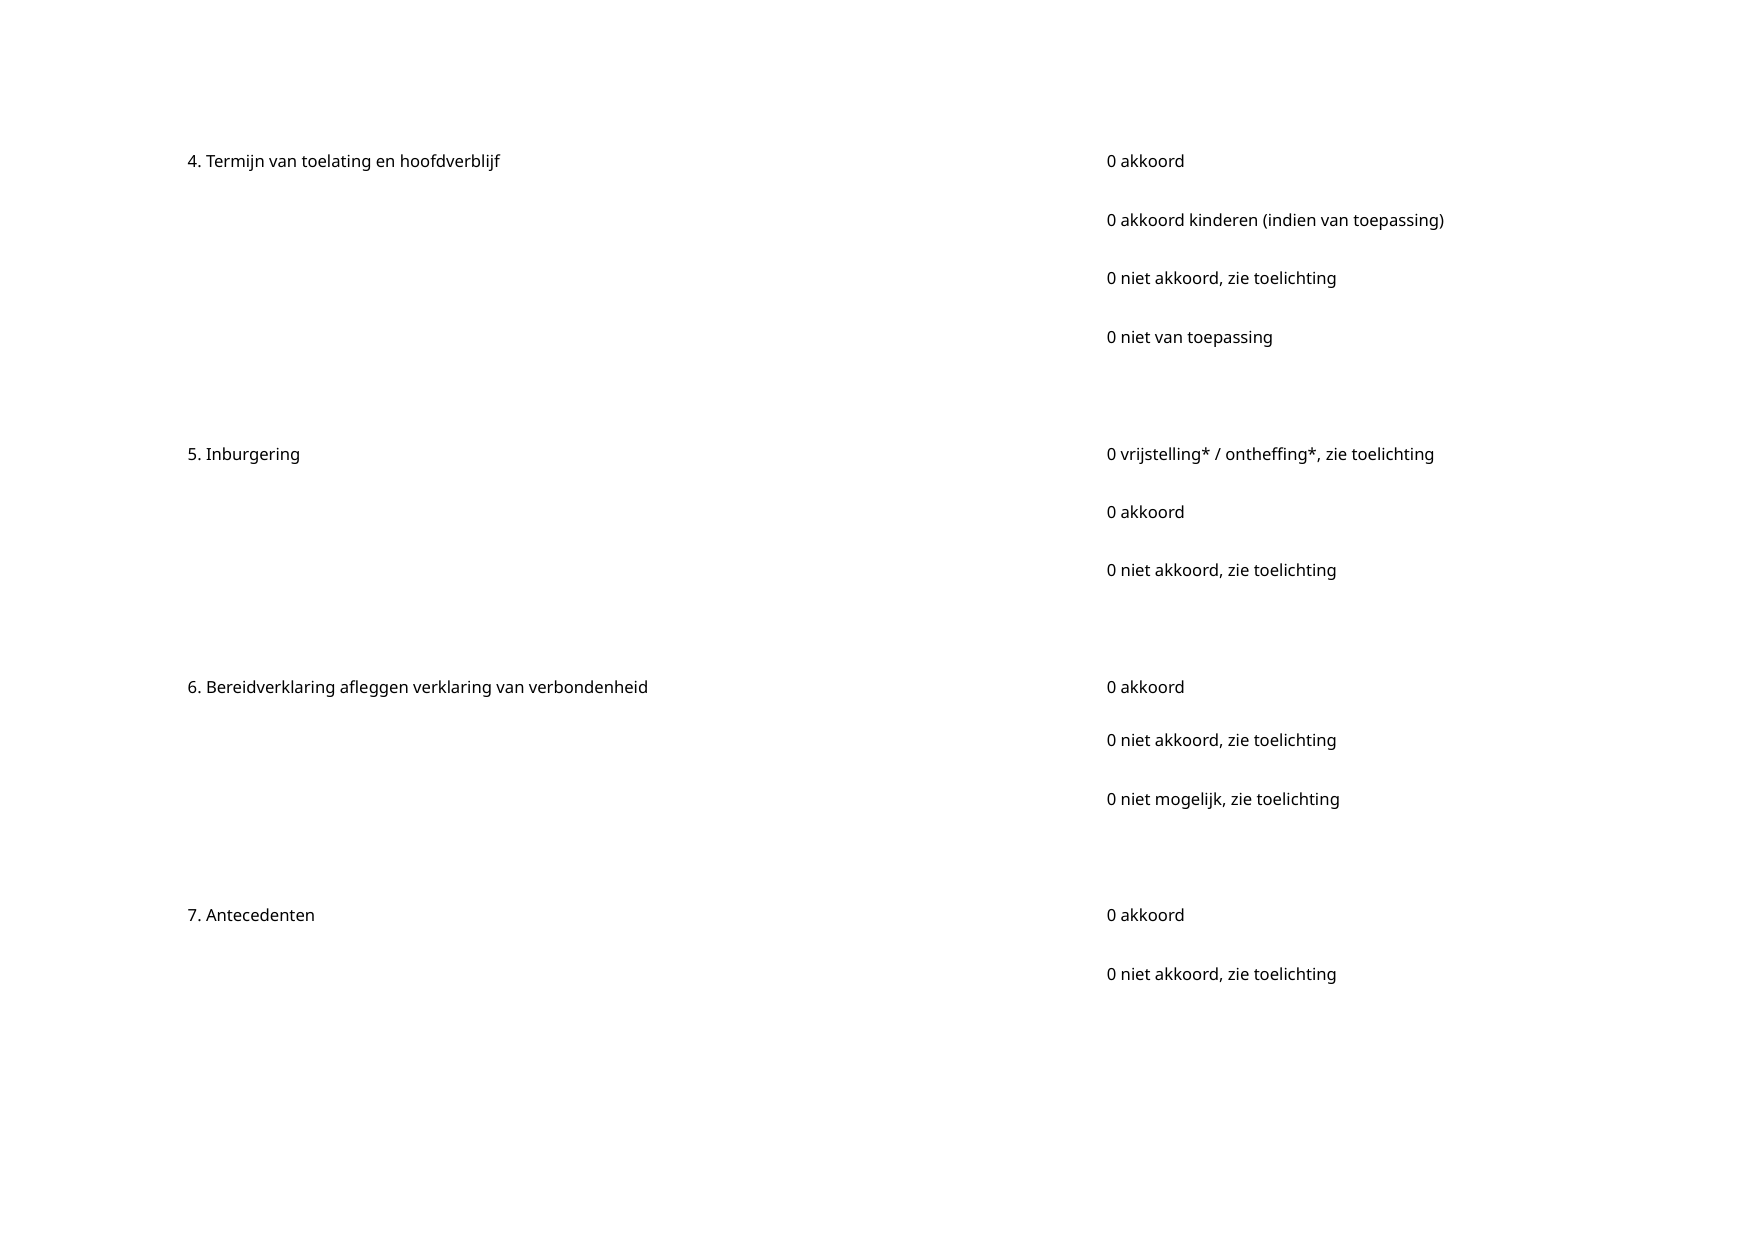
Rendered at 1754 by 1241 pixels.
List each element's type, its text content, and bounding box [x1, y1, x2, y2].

table_cell [1107, 618, 1566, 676]
table_cell [647, 846, 1107, 904]
table_cell [188, 559, 647, 617]
table_cell 0 niet akkoord, zie toelichting [1107, 559, 1566, 617]
table_cell 4. Termijn van toelating en hoofdverblijf [188, 150, 647, 208]
table_cell [188, 787, 647, 846]
table_cell [647, 501, 1107, 559]
table_cell 0 akkoord [1107, 501, 1566, 559]
table_cell [1107, 846, 1566, 904]
table_cell [647, 442, 1107, 501]
table_cell 0 niet akkoord, zie toelichting [1107, 963, 1566, 1021]
table_cell [188, 384, 647, 442]
table_cell [188, 267, 647, 325]
table_cell [188, 325, 647, 384]
table_cell [647, 559, 1107, 617]
table_cell [647, 150, 1107, 208]
table_cell 0 akkoord kinderen (indien van toepassing) [1107, 209, 1566, 267]
table_cell [1107, 384, 1566, 442]
table_cell 0 akkoord [1107, 150, 1566, 208]
table_cell 0 akkoord [1107, 676, 1566, 729]
table_cell 7. Antecedenten [188, 904, 647, 962]
table_cell [188, 846, 647, 904]
table_cell [188, 729, 647, 787]
table_cell 0 akkoord [1107, 904, 1566, 962]
table_cell [188, 501, 647, 559]
table_cell 0 niet mogelijk, zie toelichting [1107, 787, 1566, 846]
table_cell [647, 963, 1107, 1021]
table_cell [647, 384, 1107, 442]
table_cell [647, 618, 1107, 676]
table_cell [647, 267, 1107, 325]
table_cell [647, 729, 1107, 787]
table_cell [647, 787, 1107, 846]
table_cell [188, 963, 647, 1021]
table_cell 6. Bereidverklaring afleggen verklaring van verbondenheid [188, 676, 1107, 729]
table_cell 0 niet akkoord, zie toelichting [1107, 729, 1566, 787]
table_cell [188, 618, 647, 676]
table_cell [647, 904, 1107, 962]
table_cell [647, 325, 1107, 384]
table_cell [647, 209, 1107, 267]
table_cell 0 niet van toepassing [1107, 325, 1566, 384]
table_cell [188, 209, 647, 267]
table_cell 0 vrijstelling* / ontheffing*, zie toelichting [1107, 442, 1566, 501]
table_cell 5. Inburgering [188, 442, 647, 501]
table_cell 0 niet akkoord, zie toelichting [1107, 267, 1566, 325]
